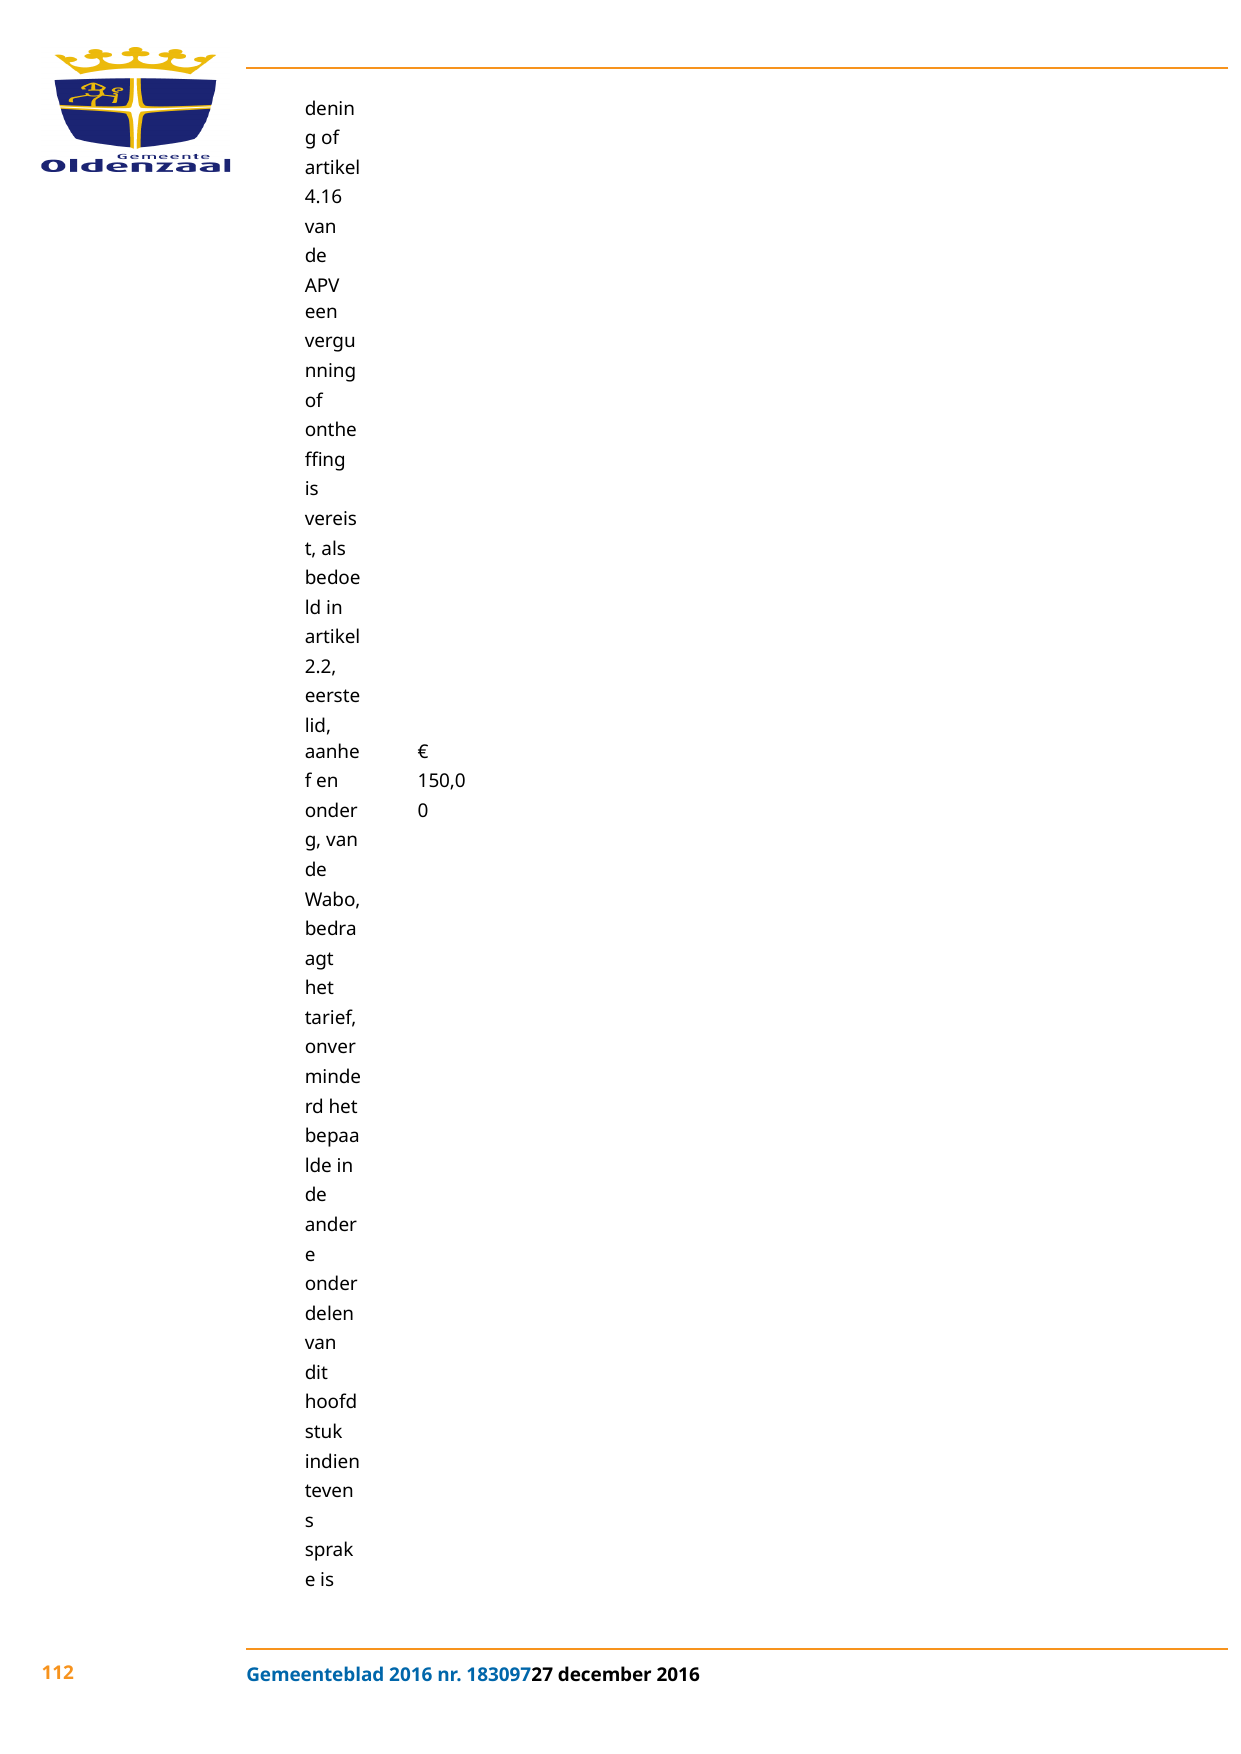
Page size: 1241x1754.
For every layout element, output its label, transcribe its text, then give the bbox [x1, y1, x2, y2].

table_cell [361, 95, 417, 298]
table_cell [248, 95, 304, 298]
table_cell aanhef en onder g, van de Wabo, bedraagt het tarief, onverminderd het bepaalde in de andere onderdelen van dit hoofdstuk indien tevens sprake is [305, 738, 361, 1592]
table_cell [361, 738, 417, 1592]
table_cell [361, 298, 417, 738]
table_cell [248, 738, 304, 1592]
table_cell € 150,00 [418, 738, 474, 1592]
table_cell dening of artikel 4.16 van de APV [305, 95, 361, 298]
table_cell [418, 298, 474, 738]
table_cell [418, 95, 474, 298]
table_cell [248, 298, 304, 738]
picture [41, 47, 231, 172]
table_cell een vergunning of ontheffing is vereist, als bedoeld in artikel 2.2, eerste lid, [305, 298, 361, 738]
